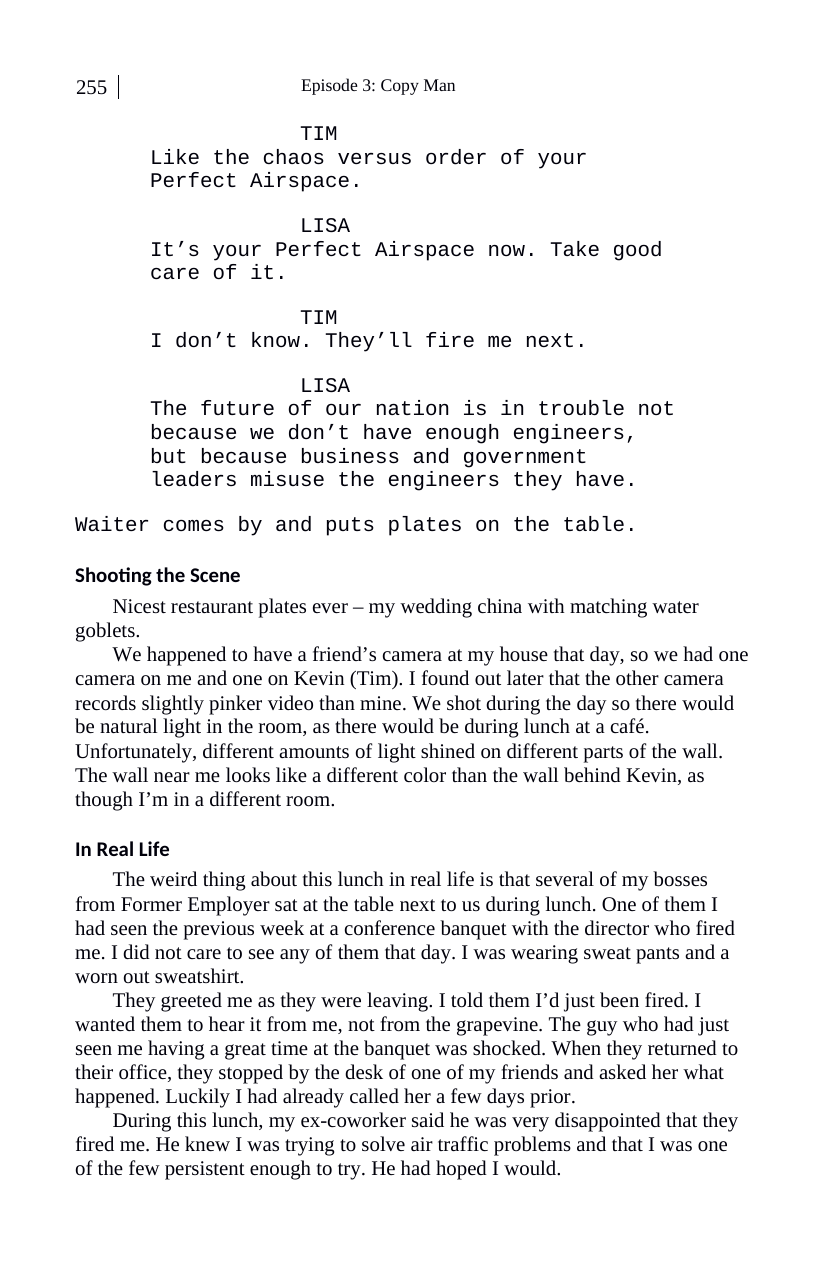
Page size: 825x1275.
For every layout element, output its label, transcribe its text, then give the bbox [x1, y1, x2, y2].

text They greeted me as they were leaving. I told them I’d just been fired. I wanted them to hear it from me, not from the grapevine. The guy who had just seen me having a great time at the banquet was shocked. When they returned to their office, they stopped by the desk of one of my friends and asked her what happened. Luckily I had already called her a few days prior. [75, 988, 750, 1108]
text TIM [75, 123, 750, 147]
text It’s your Perfect Airspace now. Take good care of it. [150, 238, 675, 286]
text During this lunch, my ex-coworker said he was very disappointed that they fired me. He knew I was trying to solve air traffic problems and that I was one of the few persistent enough to try. He had hoped I would. [75, 1108, 750, 1180]
text Nicest restaurant plates ever – my wedding china with matching water goblets. [75, 594, 750, 642]
text TIM [75, 307, 750, 330]
text LISA [75, 375, 750, 398]
text The weird thing about this lunch in real life is that several of my bosses from Former Employer sat at the table next to us during lunch. One of them I had seen the previous week at a conference banquet with the director who fired me. I did not care to see any of them that day. I was wearing sweat pants and a worn out sweatshirt. [75, 867, 750, 988]
subtitle Shooting the Scene [75, 562, 750, 588]
text Like the chaos versus order of your Perfect Airspace. [150, 147, 675, 194]
text The future of our nation is in trouble not because we don’t have enough engineers, but because business and government leaders misuse the engineers they have. [150, 398, 675, 493]
text LISA [75, 215, 750, 238]
text I don’t know. They’ll fire me next. [150, 330, 675, 354]
text Waiter comes by and puts plates on the table. [75, 514, 750, 537]
text We happened to have a friend’s camera at my house that day, so we had one camera on me and one on Kevin (Tim). I found out later that the other camera records slightly pinker video than mine. We shot during the day so there would be natural light in the room, as there would be during lunch at a café. Unfortunately, different amounts of light shined on different parts of the wall. The wall near me looks like a different color than the wall behind Kevin, as though I’m in a different room. [75, 642, 750, 811]
subtitle In Real Life [75, 836, 750, 861]
